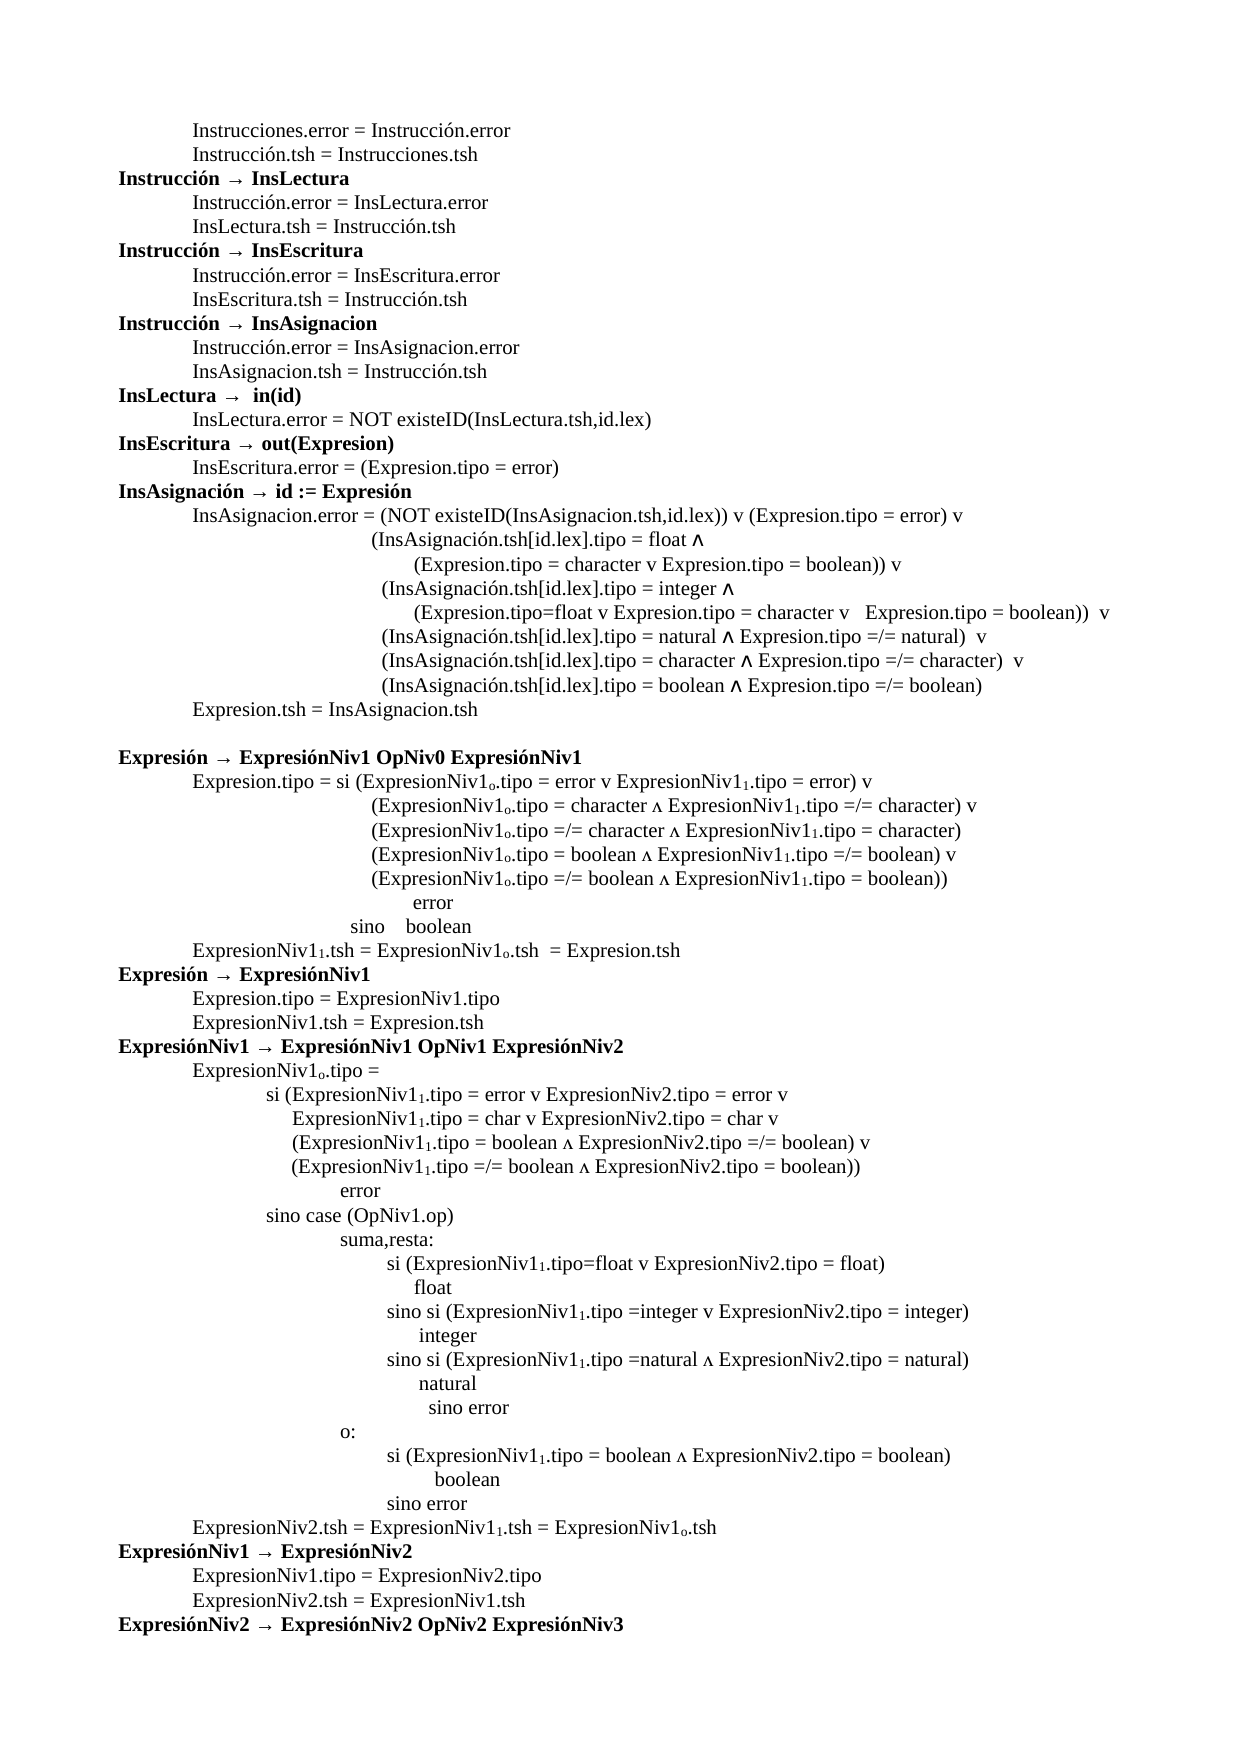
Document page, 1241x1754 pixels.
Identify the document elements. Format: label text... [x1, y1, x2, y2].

text o: [118, 1419, 1122, 1443]
text (ExpresionNiv11.tipo =/= boolean ᴧ ExpresionNiv2.tipo = boolean)) [118, 1154, 1122, 1178]
text integer [118, 1323, 1122, 1347]
text (Expresion.tipo = character v Expresion.tipo = boolean)) v [118, 552, 1122, 576]
text (InsAsignación.tsh[id.lex].tipo = character ᴧ Expresion.tipo =/= character) v [118, 648, 1122, 673]
text (ExpresionNiv1o.tipo = character ᴧ ExpresionNiv11.tipo =/= character) v [118, 793, 1122, 817]
text Expresion.tsh = InsAsignacion.tsh [118, 697, 1122, 721]
text InsLectura.error = NOT existeID(InsLectura.tsh,id.lex) [118, 407, 1122, 431]
text boolean [118, 1467, 1122, 1491]
text (InsAsignación.tsh[id.lex].tipo = natural ᴧ Expresion.tipo =/= natural) v [118, 624, 1122, 648]
text Expresion.tipo = si (ExpresionNiv1o.tipo = error v ExpresionNiv11.tipo = error) v [118, 769, 1122, 793]
text float [118, 1275, 1122, 1299]
text ExpresionNiv11.tsh = ExpresionNiv1o.tsh = Expresion.tsh [118, 938, 1122, 962]
text (InsAsignación.tsh[id.lex].tipo = float ᴧ [118, 527, 1122, 552]
text InsEscritura.error = (Expresion.tipo = error) [118, 455, 1122, 479]
text ExpresionNiv1o.tipo = [118, 1058, 1122, 1082]
text Expresion.tipo = ExpresionNiv1.tipo [118, 986, 1122, 1010]
text ExpresiónNiv2 → ExpresiónNiv2 OpNiv2 ExpresiónNiv3 [118, 1612, 1122, 1636]
text (InsAsignación.tsh[id.lex].tipo = boolean ᴧ Expresion.tipo =/= boolean) [118, 673, 1122, 697]
text InsLectura → in(id) [118, 383, 1122, 407]
text Instrucciones.error = Instrucción.error [118, 118, 1122, 142]
text ExpresionNiv1.tipo = ExpresionNiv2.tipo [118, 1563, 1122, 1587]
text ExpresionNiv1.tsh = Expresion.tsh [118, 1010, 1122, 1034]
text error [118, 890, 1122, 914]
text Instrucción.error = InsLectura.error [118, 190, 1122, 214]
text ExpresionNiv2.tsh = ExpresionNiv11.tsh = ExpresionNiv1o.tsh [118, 1515, 1122, 1539]
text Expresión → ExpresiónNiv1 OpNiv0 ExpresiónNiv1 [118, 745, 1122, 769]
text suma,resta: [118, 1227, 1122, 1251]
text si (ExpresionNiv11.tipo = error v ExpresionNiv2.tipo = error v [118, 1082, 1122, 1106]
text sino case (OpNiv1.op) [118, 1202, 1122, 1227]
text sino boolean [118, 914, 1122, 938]
text Instrucción.tsh = Instrucciones.tsh [118, 142, 1122, 166]
text InsEscritura → out(Expresion) [118, 431, 1122, 455]
text InsAsignación → id := Expresión [118, 479, 1122, 503]
text si (ExpresionNiv11.tipo = boolean ᴧ ExpresionNiv2.tipo = boolean) [118, 1443, 1122, 1467]
text ExpresiónNiv1 → ExpresiónNiv2 [118, 1539, 1122, 1563]
text Instrucción.error = InsAsignacion.error [118, 335, 1122, 359]
text Instrucción.error = InsEscritura.error [118, 262, 1122, 287]
text si (ExpresionNiv11.tipo=float v ExpresionNiv2.tipo = float) [118, 1251, 1122, 1275]
text sino error [118, 1395, 1122, 1419]
text Expresión → ExpresiónNiv1 [118, 962, 1122, 986]
text sino error [118, 1491, 1122, 1515]
text InsAsignacion.tsh = Instrucción.tsh [118, 359, 1122, 383]
text (ExpresionNiv1o.tipo =/= boolean ᴧ ExpresionNiv11.tipo = boolean)) [118, 866, 1122, 890]
text (Expresion.tipo=float v Expresion.tipo = character v Expresion.tipo = boolean)) v [118, 600, 1122, 624]
text (ExpresionNiv11.tipo = boolean ᴧ ExpresionNiv2.tipo =/= boolean) v [118, 1130, 1122, 1154]
text error [118, 1178, 1122, 1202]
text Instrucción → InsEscritura [118, 238, 1122, 262]
text sino si (ExpresionNiv11.tipo =integer v ExpresionNiv2.tipo = integer) [118, 1299, 1122, 1323]
text InsEscritura.tsh = Instrucción.tsh [118, 287, 1122, 311]
text ExpresionNiv11.tipo = char v ExpresionNiv2.tipo = char v [118, 1106, 1122, 1130]
text InsLectura.tsh = Instrucción.tsh [118, 214, 1122, 238]
text InsAsignacion.error = (NOT existeID(InsAsignacion.tsh,id.lex)) v (Expresion.tipo = error) v [118, 503, 1122, 527]
text sino si (ExpresionNiv11.tipo =natural ᴧ ExpresionNiv2.tipo = natural) [118, 1347, 1122, 1371]
text ExpresiónNiv1 → ExpresiónNiv1 OpNiv1 ExpresiónNiv2 [118, 1034, 1122, 1058]
text ExpresionNiv2.tsh = ExpresionNiv1.tsh [118, 1587, 1122, 1612]
text Instrucción → InsLectura [118, 166, 1122, 190]
text (ExpresionNiv1o.tipo =/= character ᴧ ExpresionNiv11.tipo = character) [118, 817, 1122, 842]
text (ExpresionNiv1o.tipo = boolean ᴧ ExpresionNiv11.tipo =/= boolean) v [118, 842, 1122, 866]
text natural [118, 1371, 1122, 1395]
text Instrucción → InsAsignacion [118, 311, 1122, 335]
text (InsAsignación.tsh[id.lex].tipo = integer ᴧ [118, 576, 1122, 600]
